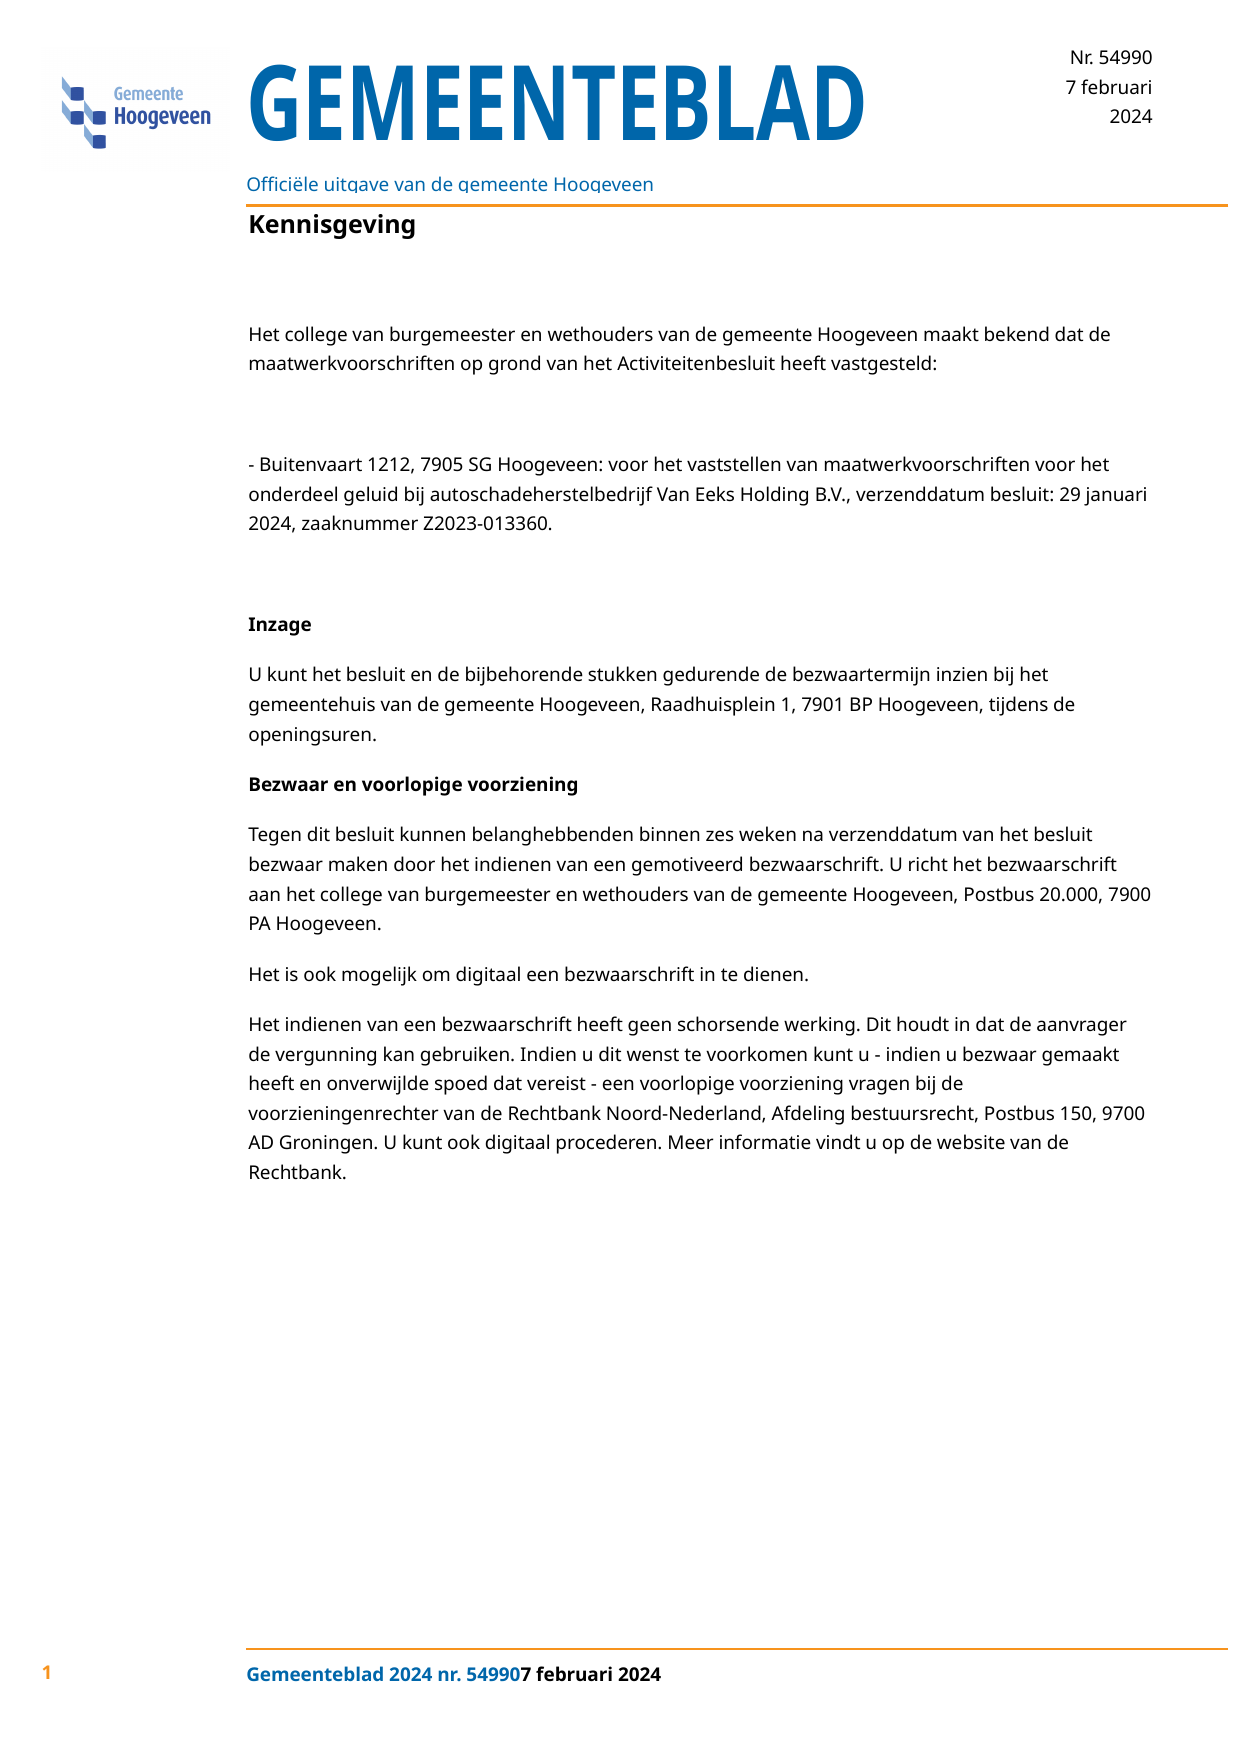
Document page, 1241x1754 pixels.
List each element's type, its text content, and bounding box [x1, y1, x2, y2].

text Het indienen van een bezwaarschrift heeft geen schorsende werking. Dit houdt in dat de aanvrager de vergunning kan gebruiken. Indien u dit wenst te voorkomen kunt u - indien u bezwaar gemaakt heeft en onverwijlde spoed dat vereist - een voorlopige voorziening vragen bij de voorzieningenrechter van de Rechtbank Noord-Nederland, Afdeling bestuursrecht, Postbus 150, 9700 AD Groningen. U kunt ook digitaal procederen. Meer informatie vindt u op de website van de Rechtbank. [248, 1011, 1152, 1185]
text Tegen dit besluit kunnen belanghebbenden binnen zes weken na verzenddatum van het besluit bezwaar maken door het indienen van een gemotiveerd bezwaarschrift. U richt het bezwaarschrift aan het college van burgemeester en wethouders van de gemeente Hoogeveen, Postbus 20.000, 7900 PA Hoogeveen. [248, 822, 1152, 936]
text Kennisgeving [248, 207, 1152, 241]
picture [41, 47, 231, 172]
text Inzage [248, 611, 1152, 637]
text Het is ook mogelijk om digitaal een bezwaarschrift in te dienen. [248, 961, 1152, 986]
text Bezwaar en voorlopige voorziening [248, 771, 1152, 797]
text - Buitenvaart 1212, 7905 SG Hoogeveen: voor het vaststellen van maatwerkvoorschriften voor het onderdeel geluid bij autoschadeherstelbedrijf Van Eeks Holding B.V., verzenddatum besluit: 29 januari 2024, zaaknummer Z2023-013360. [248, 451, 1152, 536]
text U kunt het besluit en de bijbehorende stukken gedurende de bezwaartermijn inzien bij het gemeentehuis van de gemeente Hoogeveen, Raadhuisplein 1, 7901 BP Hoogeveen, tijdens de openingsuren. [248, 662, 1152, 746]
text Het college van burgemeester en wethouders van de gemeente Hoogeveen maakt bekend dat de maatwerkvoorschriften op grond van het Activiteitenbesluit heeft vastgesteld: [248, 321, 1152, 376]
